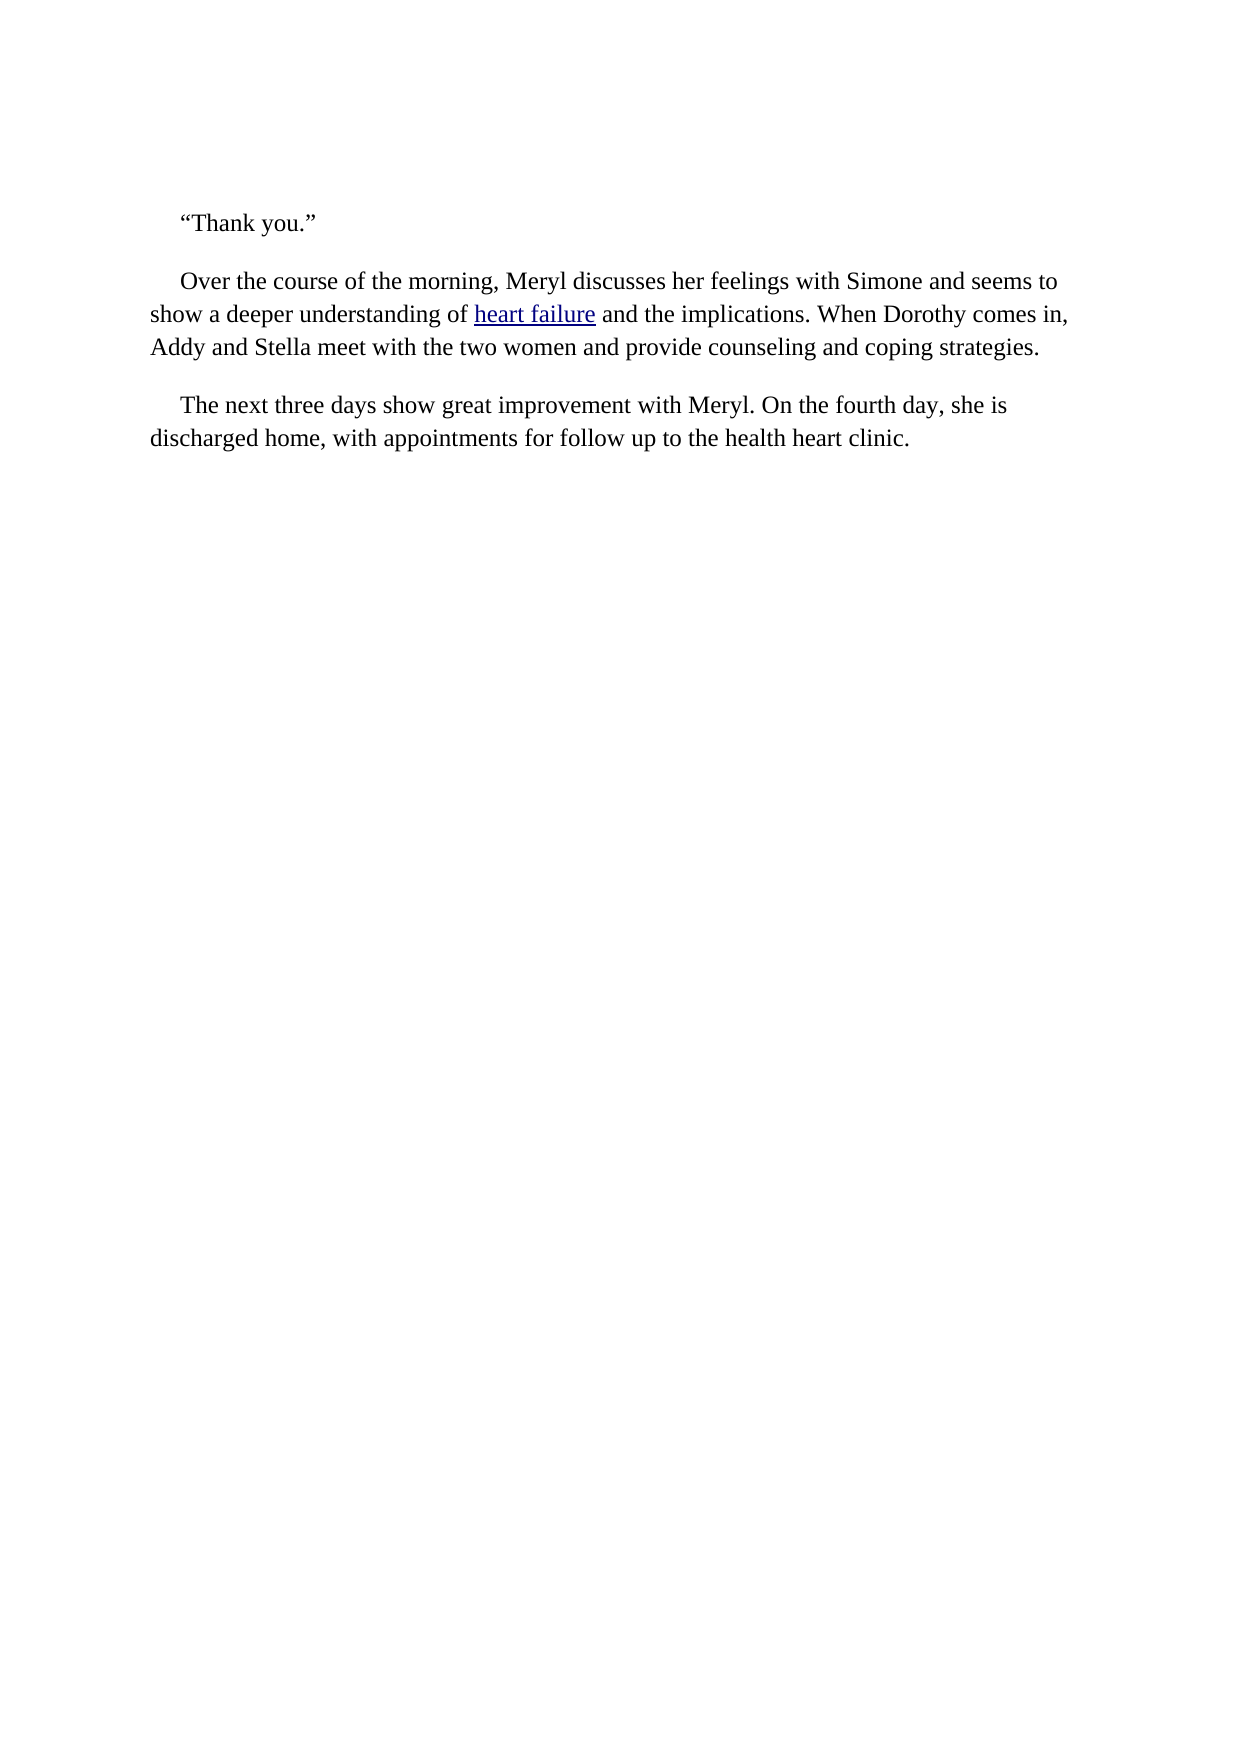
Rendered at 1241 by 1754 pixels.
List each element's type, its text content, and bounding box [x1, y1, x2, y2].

text “Thank you.” [150, 208, 1090, 237]
text The next three days show great improvement with Meryl. On the fourth day, she is discharged home, with appointments for follow up to the health heart clinic. [150, 390, 1090, 452]
text Over the course of the morning, Meryl discusses her feelings with Simone and seems to show a deeper understanding of heart failure and the implications. When Dorothy comes in, Addy and Stella meet with the two women and provide counseling and coping strategies. [150, 266, 1090, 361]
